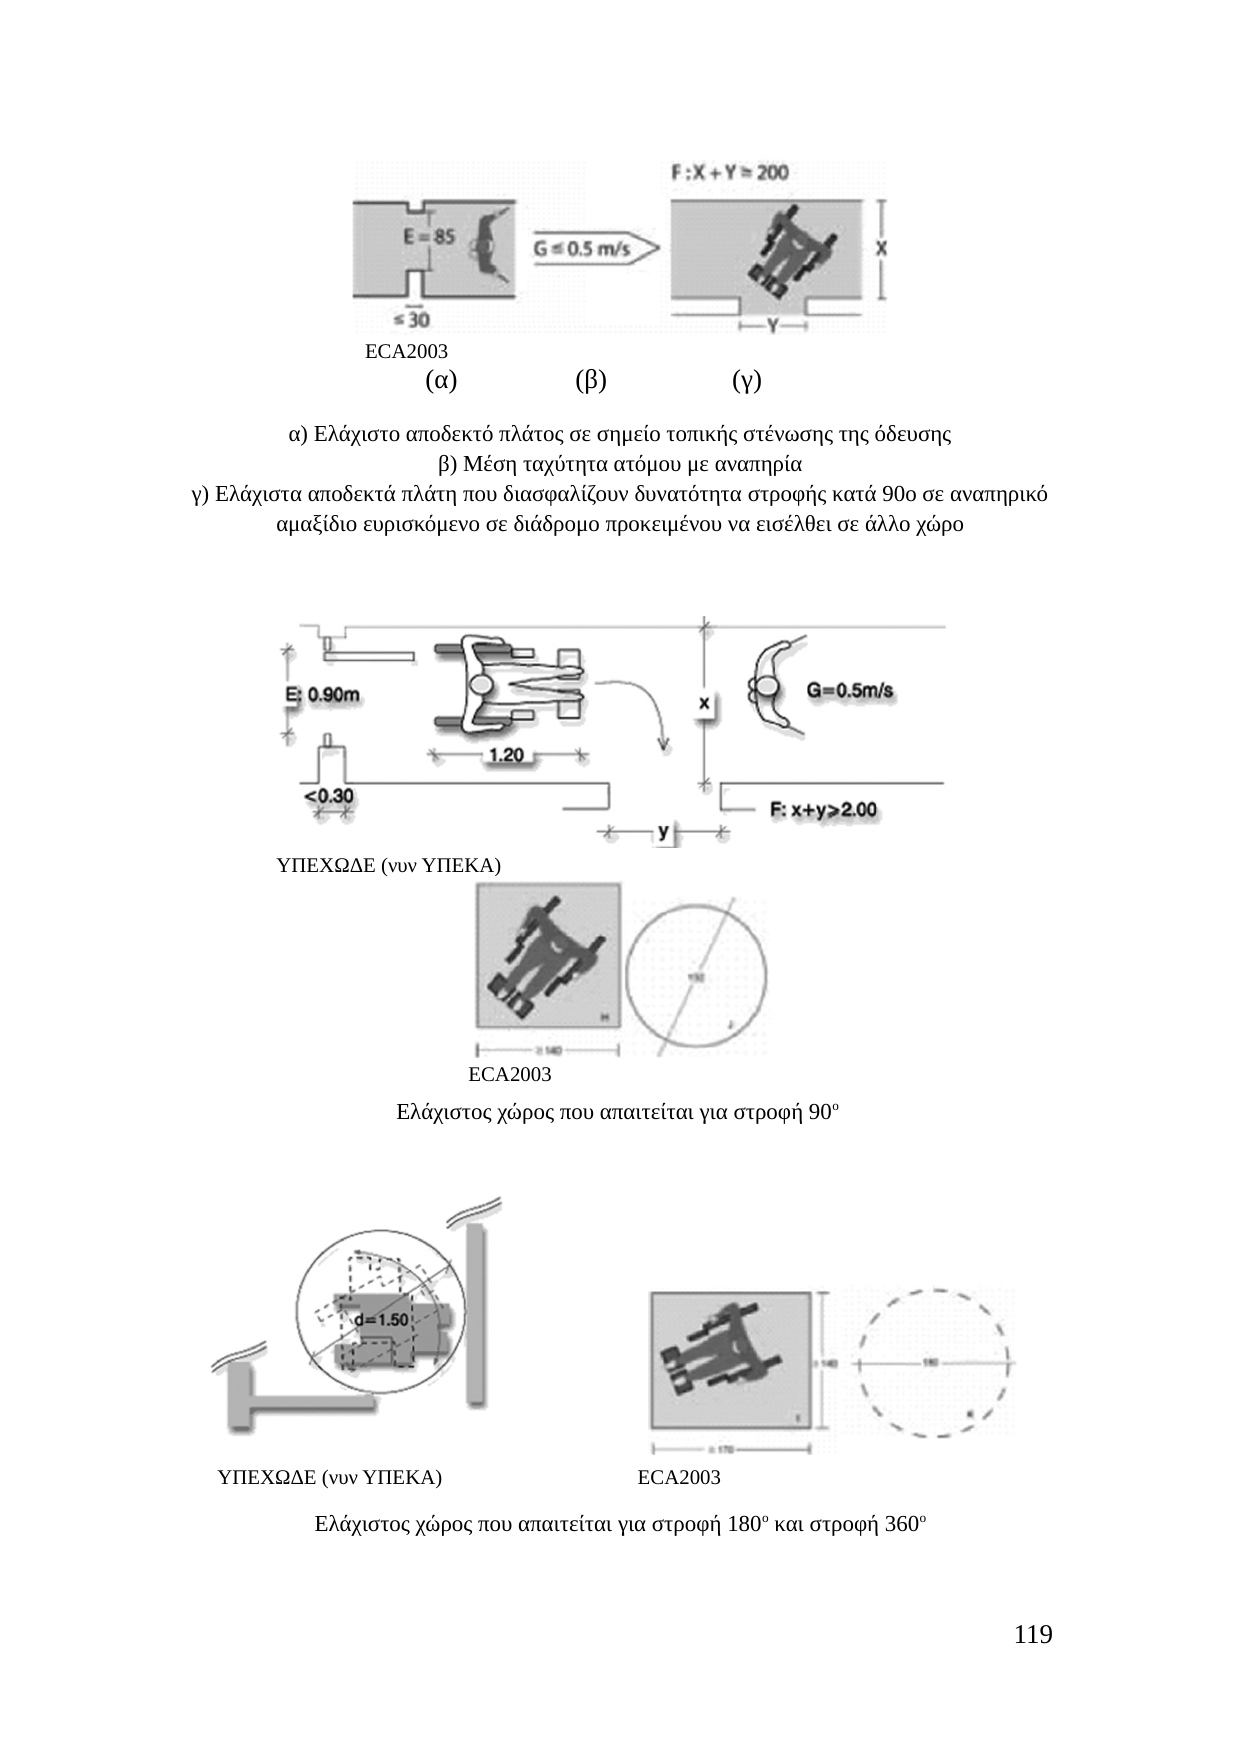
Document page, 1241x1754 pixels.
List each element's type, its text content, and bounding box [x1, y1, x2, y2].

picture [648, 1285, 1043, 1455]
text ΥΠΕΧΩΔΕ (νυν ΥΠΕΚΑ) ECA2003 [217, 1465, 1053, 1489]
picture [198, 1185, 517, 1455]
text γ) Ελάχιστα αποδεκτά πλάτη που διασφαλίζουν δυνατότητα στροφής κατά 90ο σε αναπηρικό αμαξίδιο ευρισκόμενο σε διάδρομο προκειμένου να εισέλθει σε άλλο χώρο [187, 480, 1053, 537]
text ΥΠΕΧΩΔΕ (νυν ΥΠΕΚΑ) [276, 852, 1053, 877]
text α) Ελάχιστο αποδεκτό πλάτος σε σημείο τοπικής στένωσης της όδευσης [187, 420, 1053, 446]
text ECA2003 [365, 339, 1053, 363]
text β) Μέση ταχύτητα ατόμου με αναπηρία [187, 450, 1053, 476]
text (α) (β) (γ) [187, 363, 1000, 394]
text ECA2003 [468, 1062, 1053, 1086]
picture [323, 150, 917, 335]
text Ελάχιστος χώρος που απαιτείται για στροφή 90ο [187, 1098, 1053, 1125]
picture [231, 597, 1009, 848]
picture [469, 876, 772, 1058]
text Ελάχιστος χώρος που απαιτείται για στροφή 180ο και στροφή 360ο [187, 1509, 1053, 1536]
